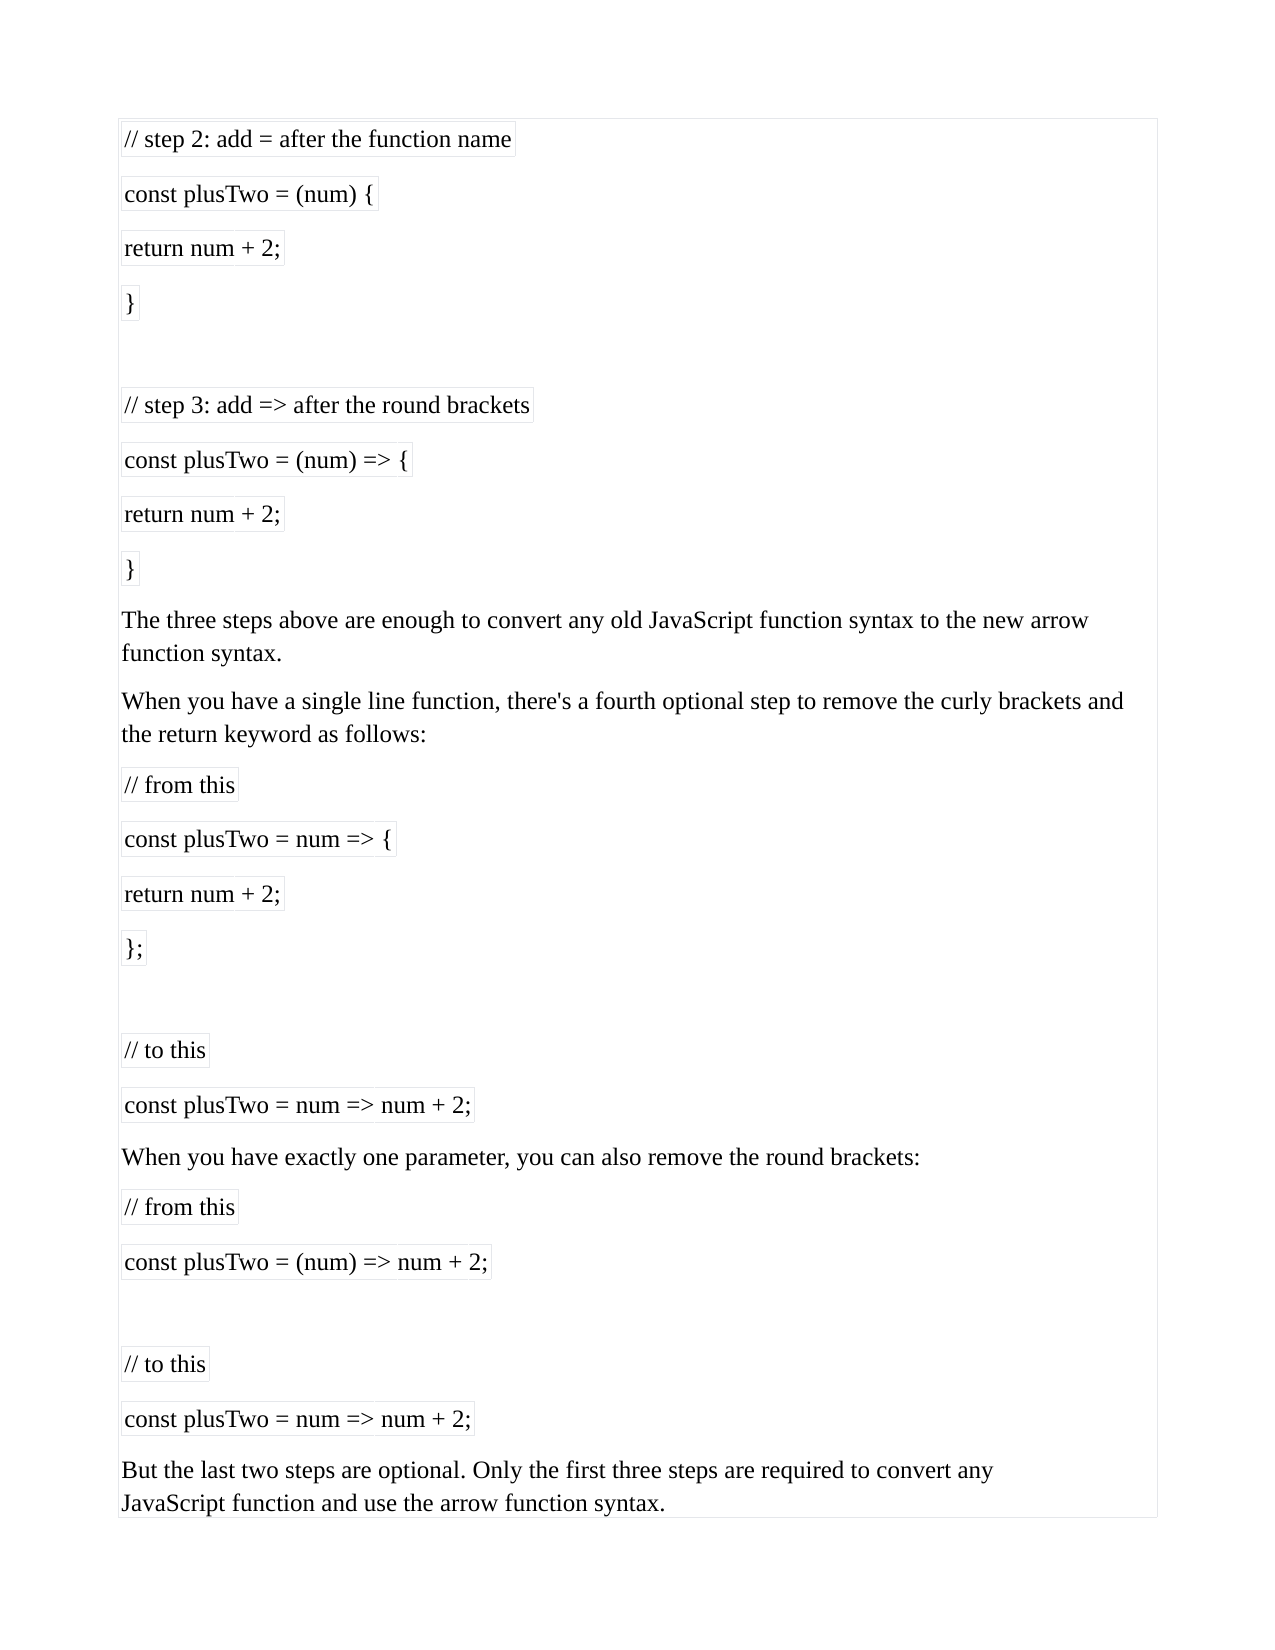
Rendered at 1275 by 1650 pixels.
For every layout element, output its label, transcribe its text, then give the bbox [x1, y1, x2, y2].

text const plusTwo = (num) => { [119, 439, 1157, 476]
text } [119, 548, 1157, 586]
text const plusTwo = num => num + 2; [119, 1398, 1157, 1436]
text return num + 2; [119, 873, 1157, 911]
text // from this [119, 1186, 1157, 1224]
text // to this [119, 1343, 1157, 1381]
text But the last two steps are optional. Only the first three steps are required to convert any JavaScript function and use the arrow function syntax. [119, 1452, 1157, 1517]
text const plusTwo = (num) { [119, 173, 1157, 211]
text return num + 2; [119, 227, 1157, 265]
text const plusTwo = num => { [119, 818, 1157, 856]
text The three steps above are enough to convert any old JavaScript function syntax to the new arrow function syntax. [119, 602, 1157, 667]
text // to this [119, 1029, 1157, 1067]
text return num + 2; [119, 493, 1157, 531]
text When you have exactly one parameter, you can also remove the round brackets: [119, 1139, 1157, 1171]
text When you have a single line function, there's a fourth optional step to remove the curly brackets and the return keyword as follows: [119, 683, 1157, 748]
text } [119, 282, 1157, 320]
text const plusTwo = (num) => num + 2; [119, 1241, 1157, 1279]
text // step 2: add = after the function name [119, 119, 1157, 156]
text // from this [119, 764, 1157, 801]
text // step 3: add => after the round brackets [119, 384, 1157, 422]
text const plusTwo = num => num + 2; [119, 1084, 1157, 1122]
text }; [119, 927, 1157, 965]
